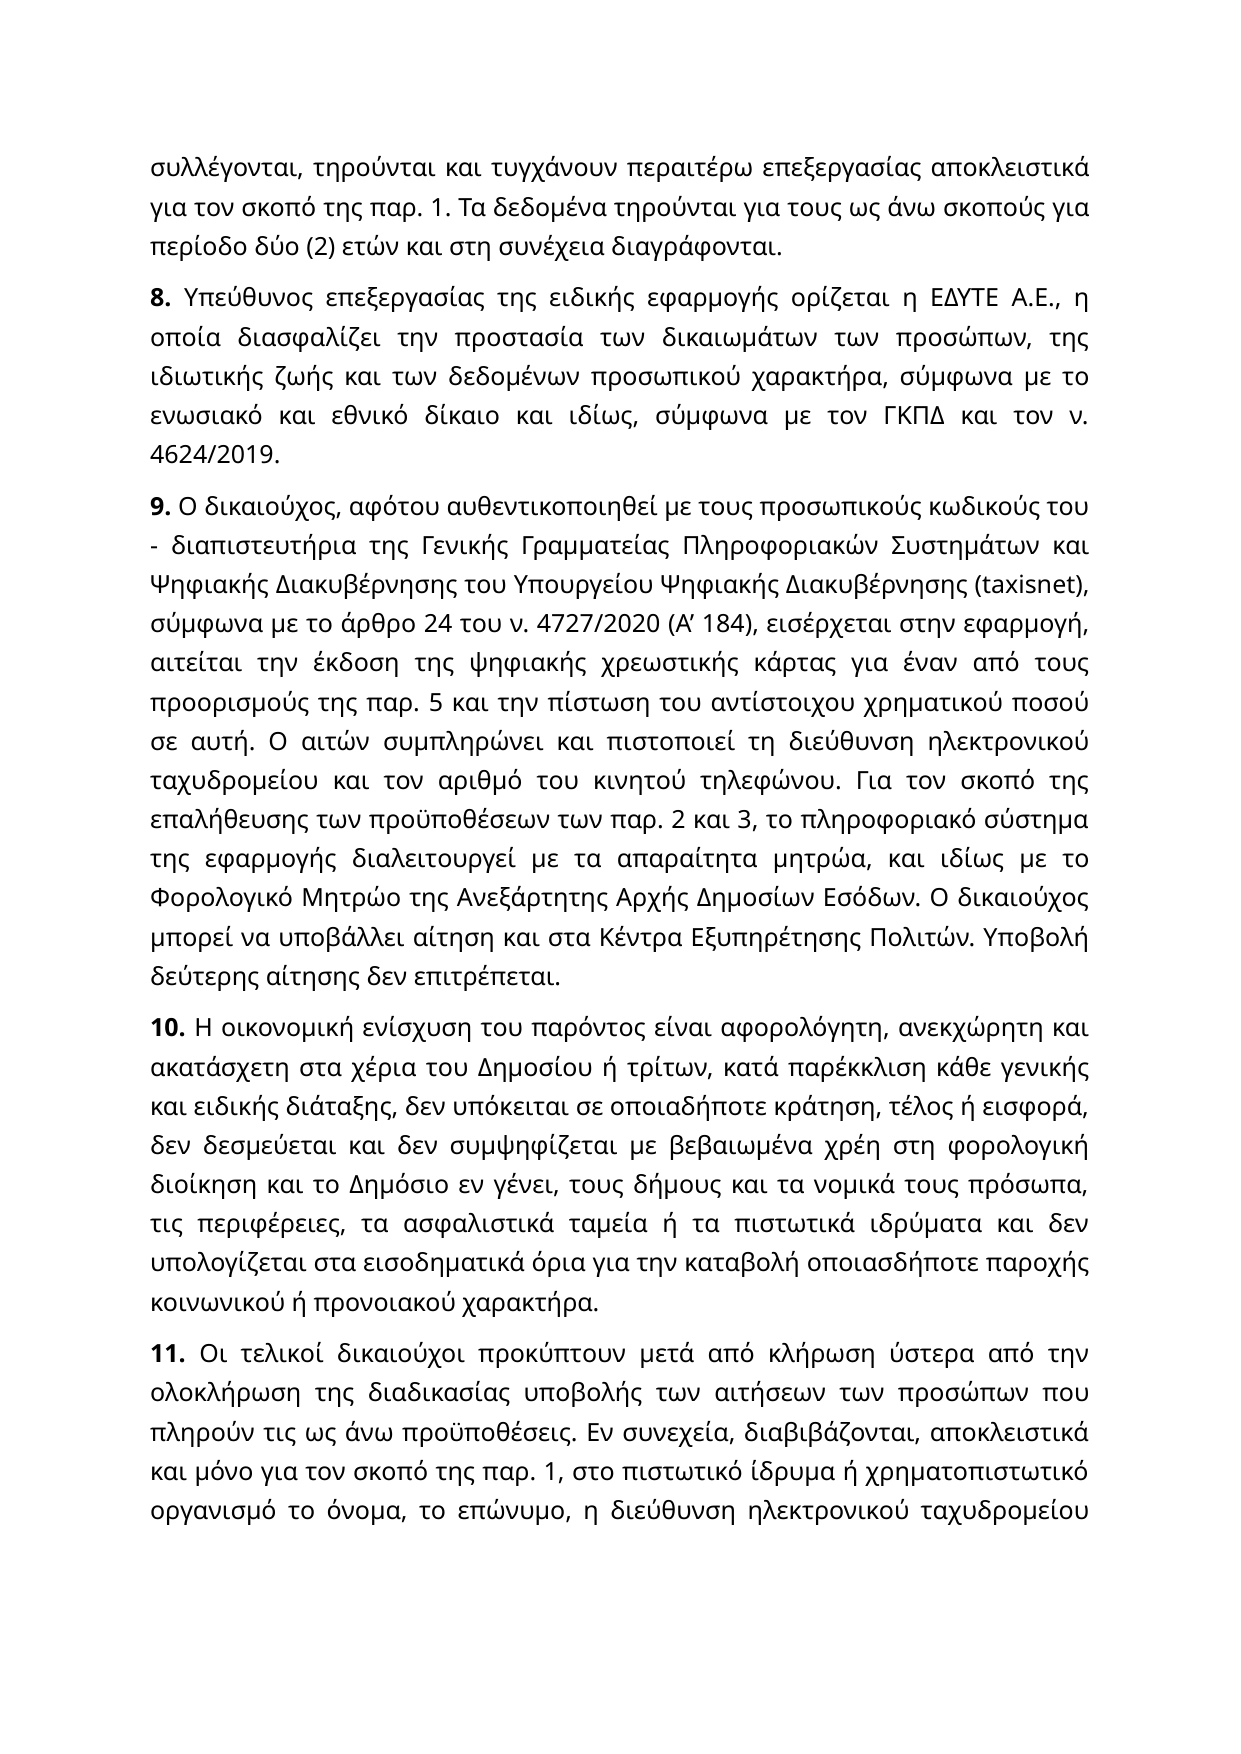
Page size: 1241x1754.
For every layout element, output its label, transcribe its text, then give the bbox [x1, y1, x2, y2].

text 10. Η οικονομική ενίσχυση του παρόντος είναι αφορολόγητη, ανεκχώρητη και ακατάσχετη στα χέρια του Δημοσίου ή τρίτων, κατά παρέκκλιση κάθε γενικής και ειδικής διάταξης, δεν υπόκειται σε οποιαδήποτε κράτηση, τέλος ή εισφορά, δεν δεσμεύεται και δεν συμψηφίζεται με βεβαιωμένα χρέη στη φορολογική διοίκηση και το Δημόσιο εν γένει, τους δήμους και τα νομικά τους πρόσωπα, τις περιφέρειες, τα ασφαλιστικά ταμεία ή τα πιστωτικά ιδρύματα και δεν υπολογίζεται στα εισοδηματικά όρια για την καταβολή οποιασδήποτε παροχής κοινωνικού ή προνοιακού χαρακτήρα. [150, 1010, 1090, 1318]
text 9. Ο δικαιούχος, αφότου αυθεντικοποιηθεί με τους προσωπικούς κωδικούς του - διαπιστευτήρια της Γενικής Γραμματείας Πληροφοριακών Συστημάτων και Ψηφιακής Διακυβέρνησης του Υπουργείου Ψηφιακής Διακυβέρνησης (taxisnet), σύμφωνα με το άρθρο 24 του ν. 4727/2020 (Α’ 184), εισέρχεται στην εφαρμογή, αιτείται την έκδοση της ψηφιακής χρεωστικής κάρτας για έναν από τους προορισμούς της παρ. 5 και την πίστωση του αντίστοιχου χρηματικού ποσού σε αυτή. Ο αιτών συμπληρώνει και πιστοποιεί τη διεύθυνση ηλεκτρονικού ταχυδρομείου και τον αριθμό του κινητού τηλεφώνου. Για τον σκοπό της επαλήθευσης των προϋποθέσεων των παρ. 2 και 3, το πληροφοριακό σύστημα της εφαρμογής διαλειτουργεί με τα απαραίτητα μητρώα, και ιδίως με το Φορολογικό Μητρώο της Ανεξάρτητης Αρχής Δημοσίων Εσόδων. Ο δικαιούχος μπορεί να υποβάλλει αίτηση και στα Κέντρα Εξυπηρέτησης Πολιτών. Υποβολή δεύτερης αίτησης δεν επιτρέπεται. [150, 488, 1090, 992]
text 11. Οι τελικοί δικαιούχοι προκύπτουν μετά από κλήρωση ύστερα από την ολοκλήρωση της διαδικασίας υποβολής των αιτήσεων των προσώπων που πληρούν τις ως άνω προϋποθέσεις. Εν συνεχεία, διαβιβάζονται, αποκλειστικά και μόνο για τον σκοπό της παρ. 1, στο πιστωτικό ίδρυμα ή χρηματοπιστωτικό οργανισμό το όνομα, το επώνυμο, η διεύθυνση ηλεκτρονικού ταχυδρομείου [150, 1336, 1090, 1527]
text 8. Υπεύθυνος επεξεργασίας της ειδικής εφαρμογής ορίζεται η ΕΔΥΤΕ Α.Ε., η οποία διασφαλίζει την προστασία των δικαιωμάτων των προσώπων, της ιδιωτικής ζωής και των δεδομένων προσωπικού χαρακτήρα, σύμφωνα με το ενωσιακό και εθνικό δίκαιο και ιδίως, σύμφωνα με τον ΓΚΠΔ και τον ν. 4624/2019. [150, 280, 1090, 471]
text συλλέγονται, τηρούνται και τυγχάνουν περαιτέρω επεξεργασίας αποκλειστικά για τον σκοπό της παρ. 1. Τα δεδομένα τηρούνται για τους ως άνω σκοπούς για περίοδο δύο (2) ετών και στη συνέχεια διαγράφονται. [150, 150, 1090, 262]
